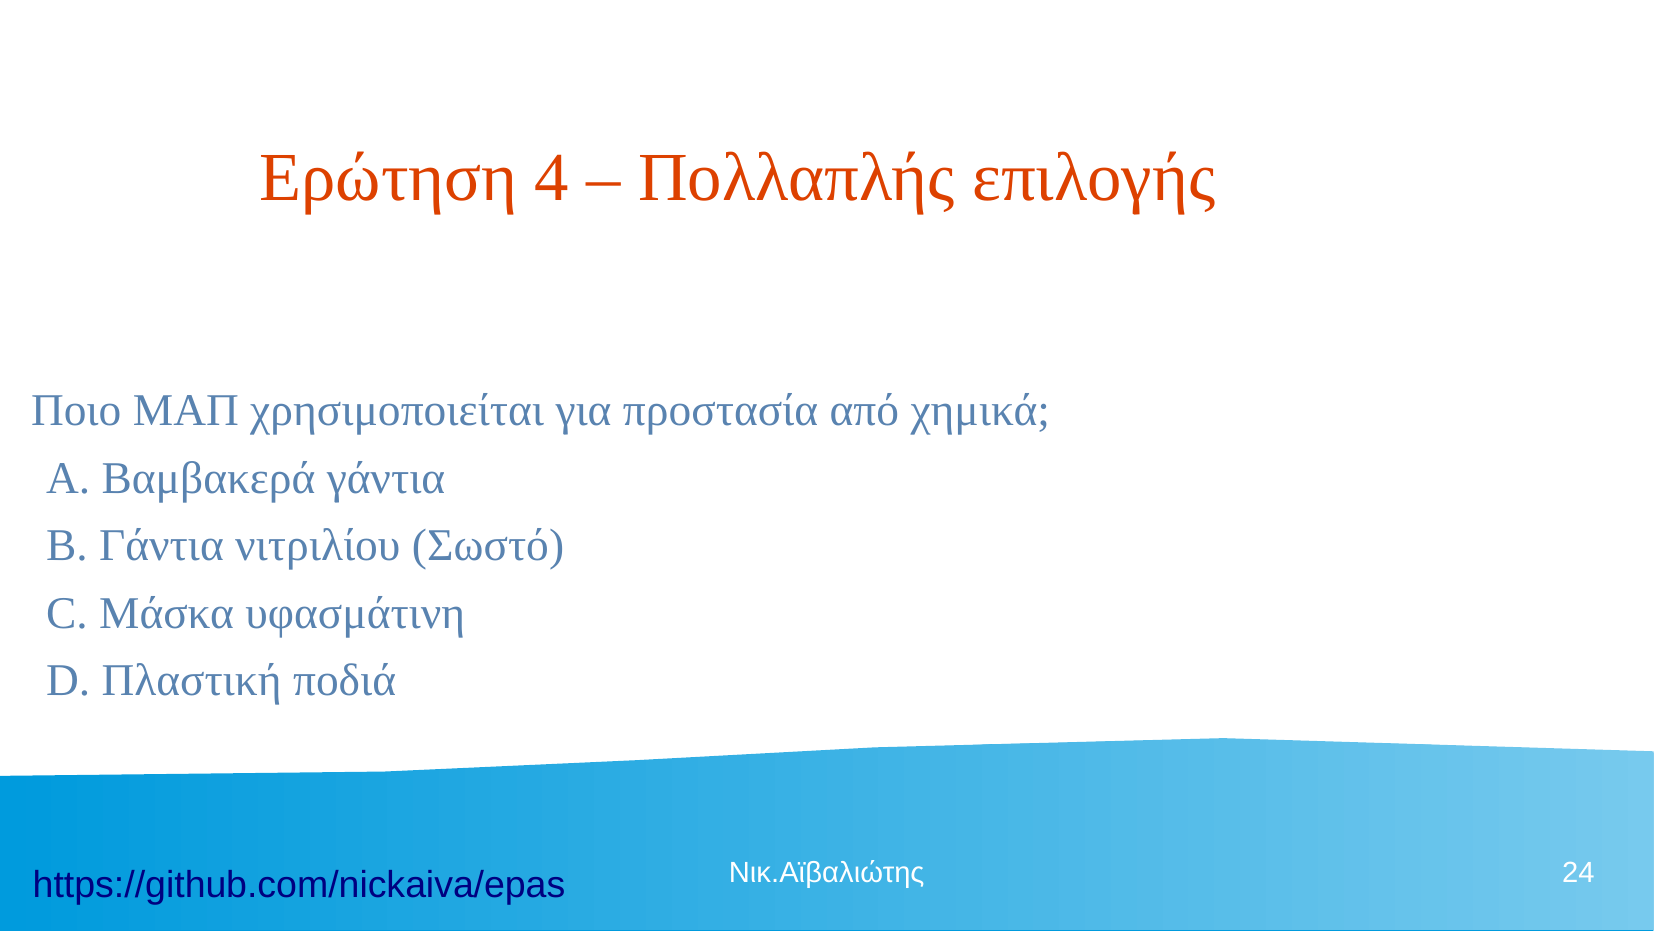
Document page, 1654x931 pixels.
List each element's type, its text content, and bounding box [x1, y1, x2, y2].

list Ποιο ΜΑΠ χρησιμοποιείται για προστασία από χημικά; A. Βαμβακερά γάντια B. Γάντια νιτριλίου (Σωστό) C. Μάσκα υφασμάτινη D. Πλαστική ποδιά [0, 324, 1536, 709]
title Ερώτηση 4 – Πολλαπλής επιλογής [0, 0, 1477, 324]
